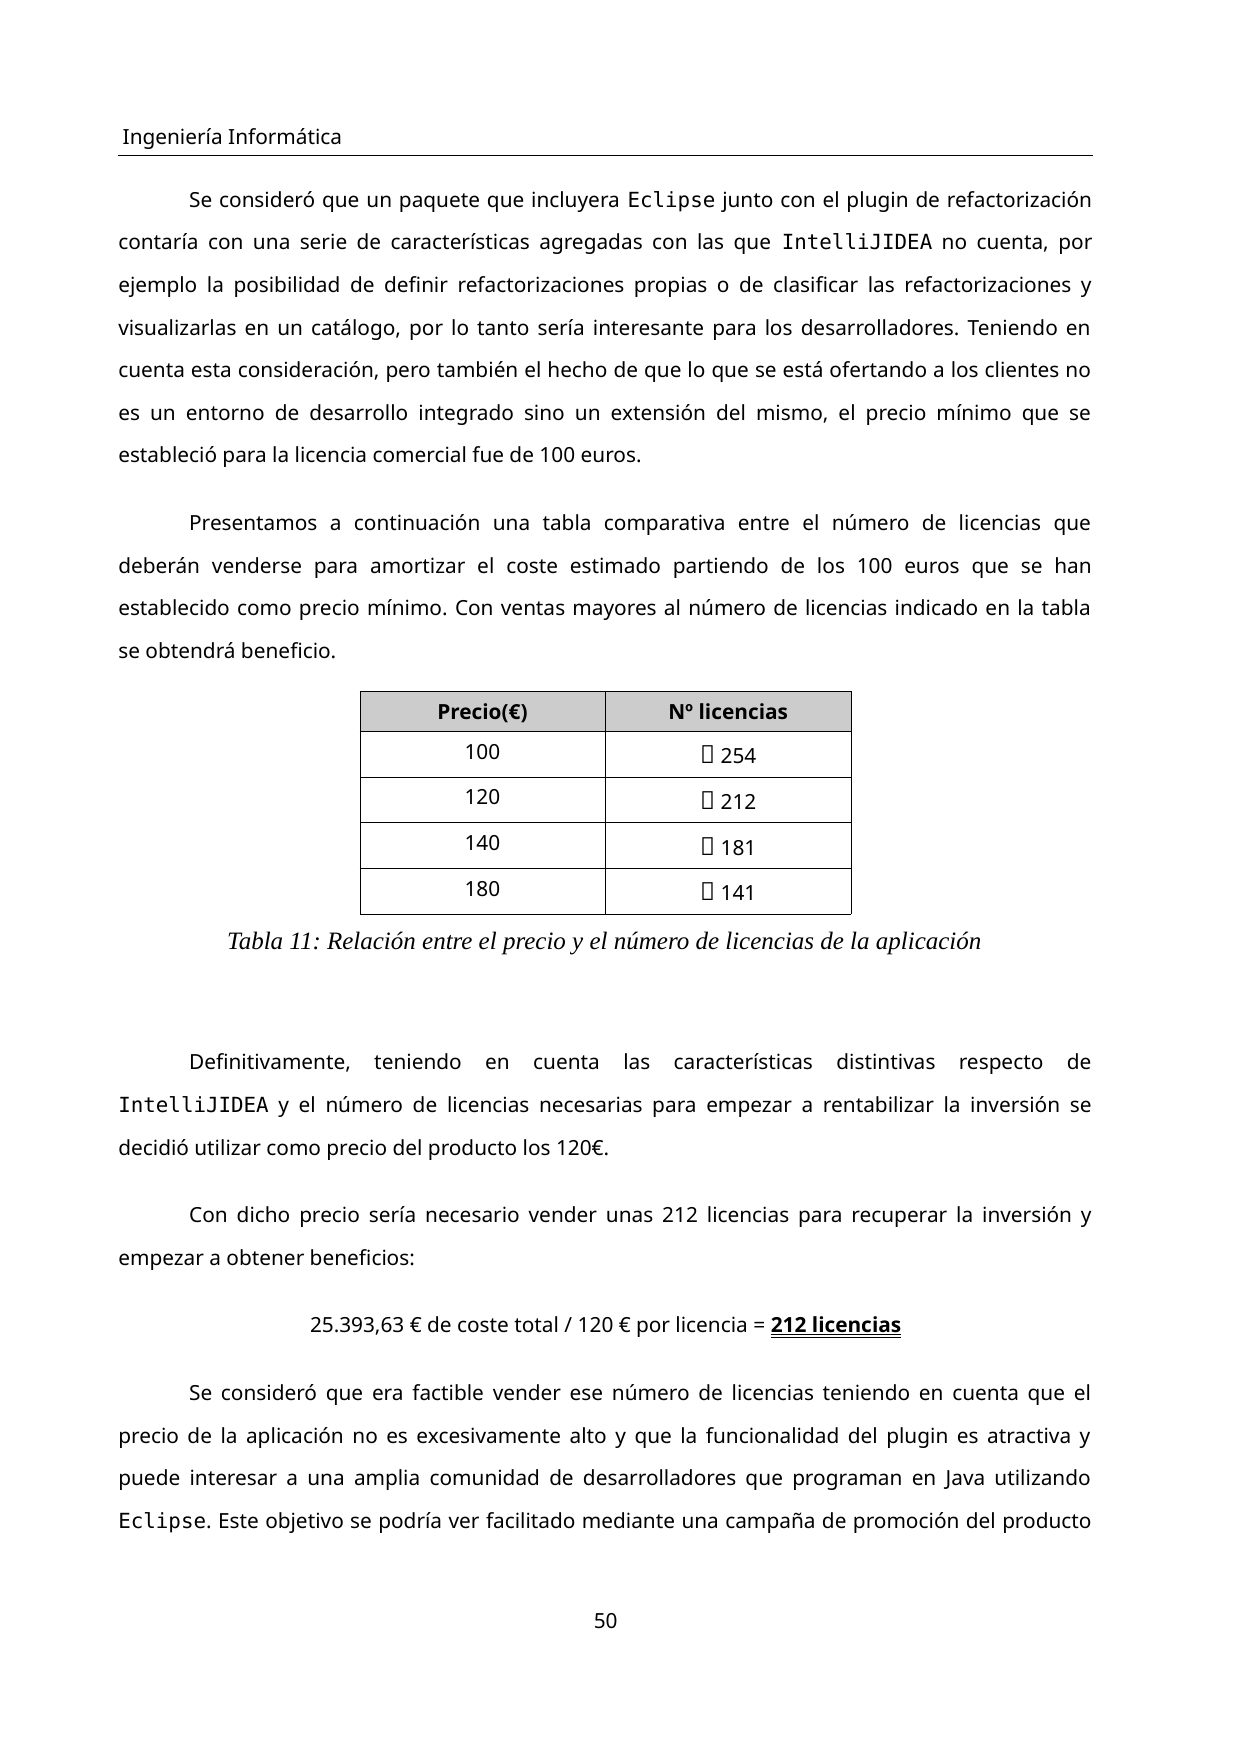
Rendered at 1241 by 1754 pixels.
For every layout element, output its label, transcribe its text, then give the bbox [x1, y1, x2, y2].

table_cell 120 [361, 778, 605, 822]
text Tabla 11: Relación entre el precio y el número de licencias de la aplicación [118, 926, 1093, 955]
table_header Nº licencias [606, 692, 851, 731]
table_cell  181 [606, 823, 851, 868]
text 25.393,63 € de coste total / 120 € por licencia = 212 licencias [118, 1311, 1093, 1339]
text Se consideró que un paquete que incluyera Eclipse junto con el plugin de refactorización contaría con una serie de características agregadas con las que IntelliJIDEA no cuenta, por ejemplo la posibilidad de definir refactorizaciones propias o de clasificar las refactorizaciones y visualizarlas en un catálogo, por lo tanto sería interesante para los desarrolladores. Teniendo en cuenta esta consideración, pero también el hecho de que lo que se está ofertando a los clientes no es un entorno de desarrollo integrado sino un extensión del mismo, el precio mínimo que se estableció para la licencia comercial fue de 100 euros. [118, 185, 1093, 469]
table_cell  254 [606, 732, 851, 777]
text Se consideró que era factible vender ese número de licencias teniendo en cuenta que el precio de la aplicación no es excesivamente alto y que la funcionalidad del plugin es atractiva y puede interesar a una amplia comunidad de desarrolladores que programan en Java utilizando Eclipse. Este objetivo se podría ver facilitado mediante una campaña de promoción del producto [118, 1378, 1093, 1534]
table_cell  212 [606, 778, 851, 822]
text Con dicho precio sería necesario vender unas 212 licencias para recuperar la inversión y empezar a obtener beneficios: [118, 1200, 1093, 1271]
text Presentamos a continuación una tabla comparativa entre el número de licencias que deberán venderse para amortizar el coste estimado partiendo de los 100 euros que se han establecido como precio mínimo. Con ventas mayores al número de licencias indicado en la tabla se obtendrá beneficio. [118, 508, 1093, 664]
table_cell 140 [361, 823, 605, 868]
table_header Precio(€) [361, 692, 605, 731]
table_cell 180 [361, 869, 605, 913]
table_cell  141 [606, 869, 851, 913]
text Definitivamente, teniendo en cuenta las características distintivas respecto de IntelliJIDEA y el número de licencias necesarias para empezar a rentabilizar la inversión se decidió utilizar como precio del producto los 120€. [118, 1047, 1093, 1161]
table_cell 100 [361, 732, 605, 777]
